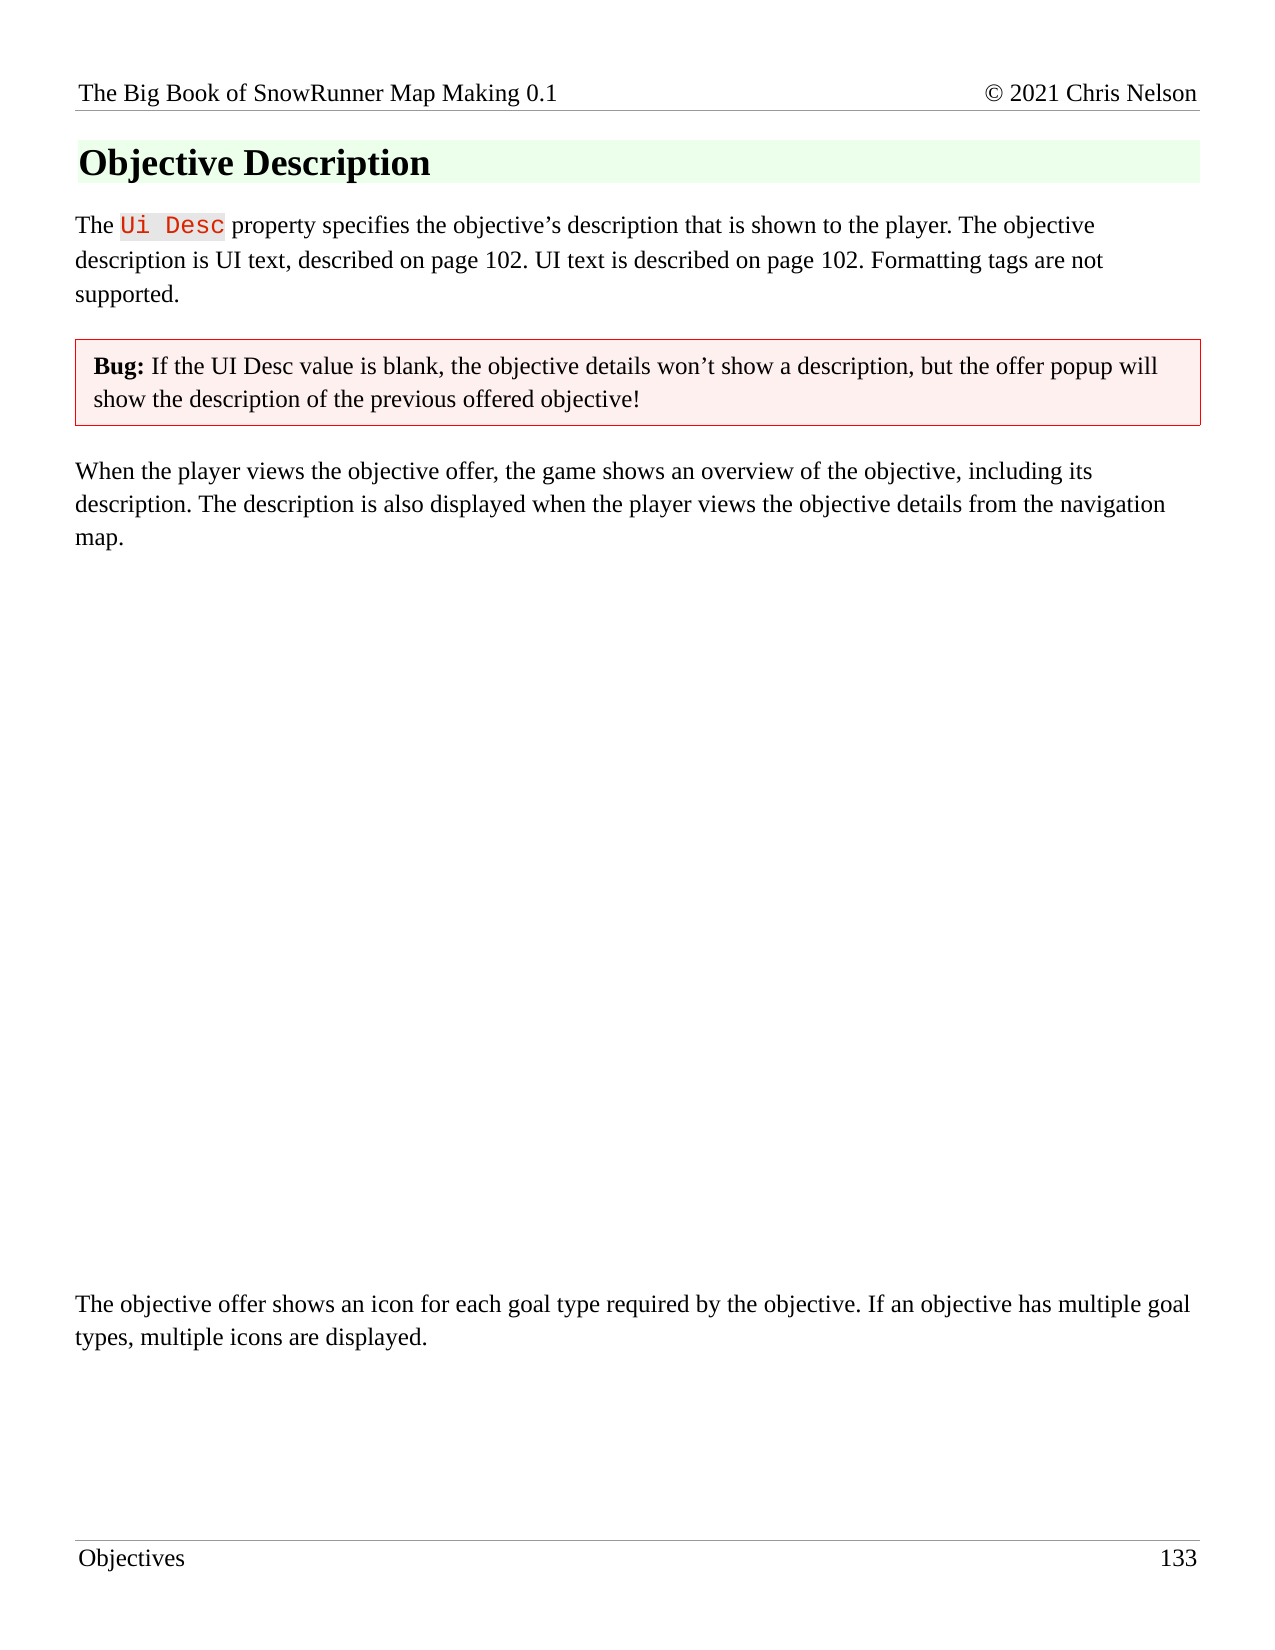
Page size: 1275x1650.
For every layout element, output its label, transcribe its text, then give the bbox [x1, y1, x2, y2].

text When the player views the objective offer, the game shows an overview of the objective, including its description. The description is also displayed when the player views the objective details from the navigation map. [75, 456, 1200, 551]
subtitle Objective Description [78, 140, 1200, 183]
text The Ui Desc property specifies the objective’s description that is shown to the player. The objective description is UI text, described on page 102. UI text is described on page 102. Formatting tags are not supported. [75, 211, 1200, 307]
list If the UI Desc value is blank, the objective details won’t show a description, but the offer popup will show the description of the previous offered objective! [76, 340, 1200, 425]
text The objective offer shows an icon for each goal type required by the objective. If an objective has multiple goal types, multiple icons are displayed. [75, 1289, 1200, 1351]
